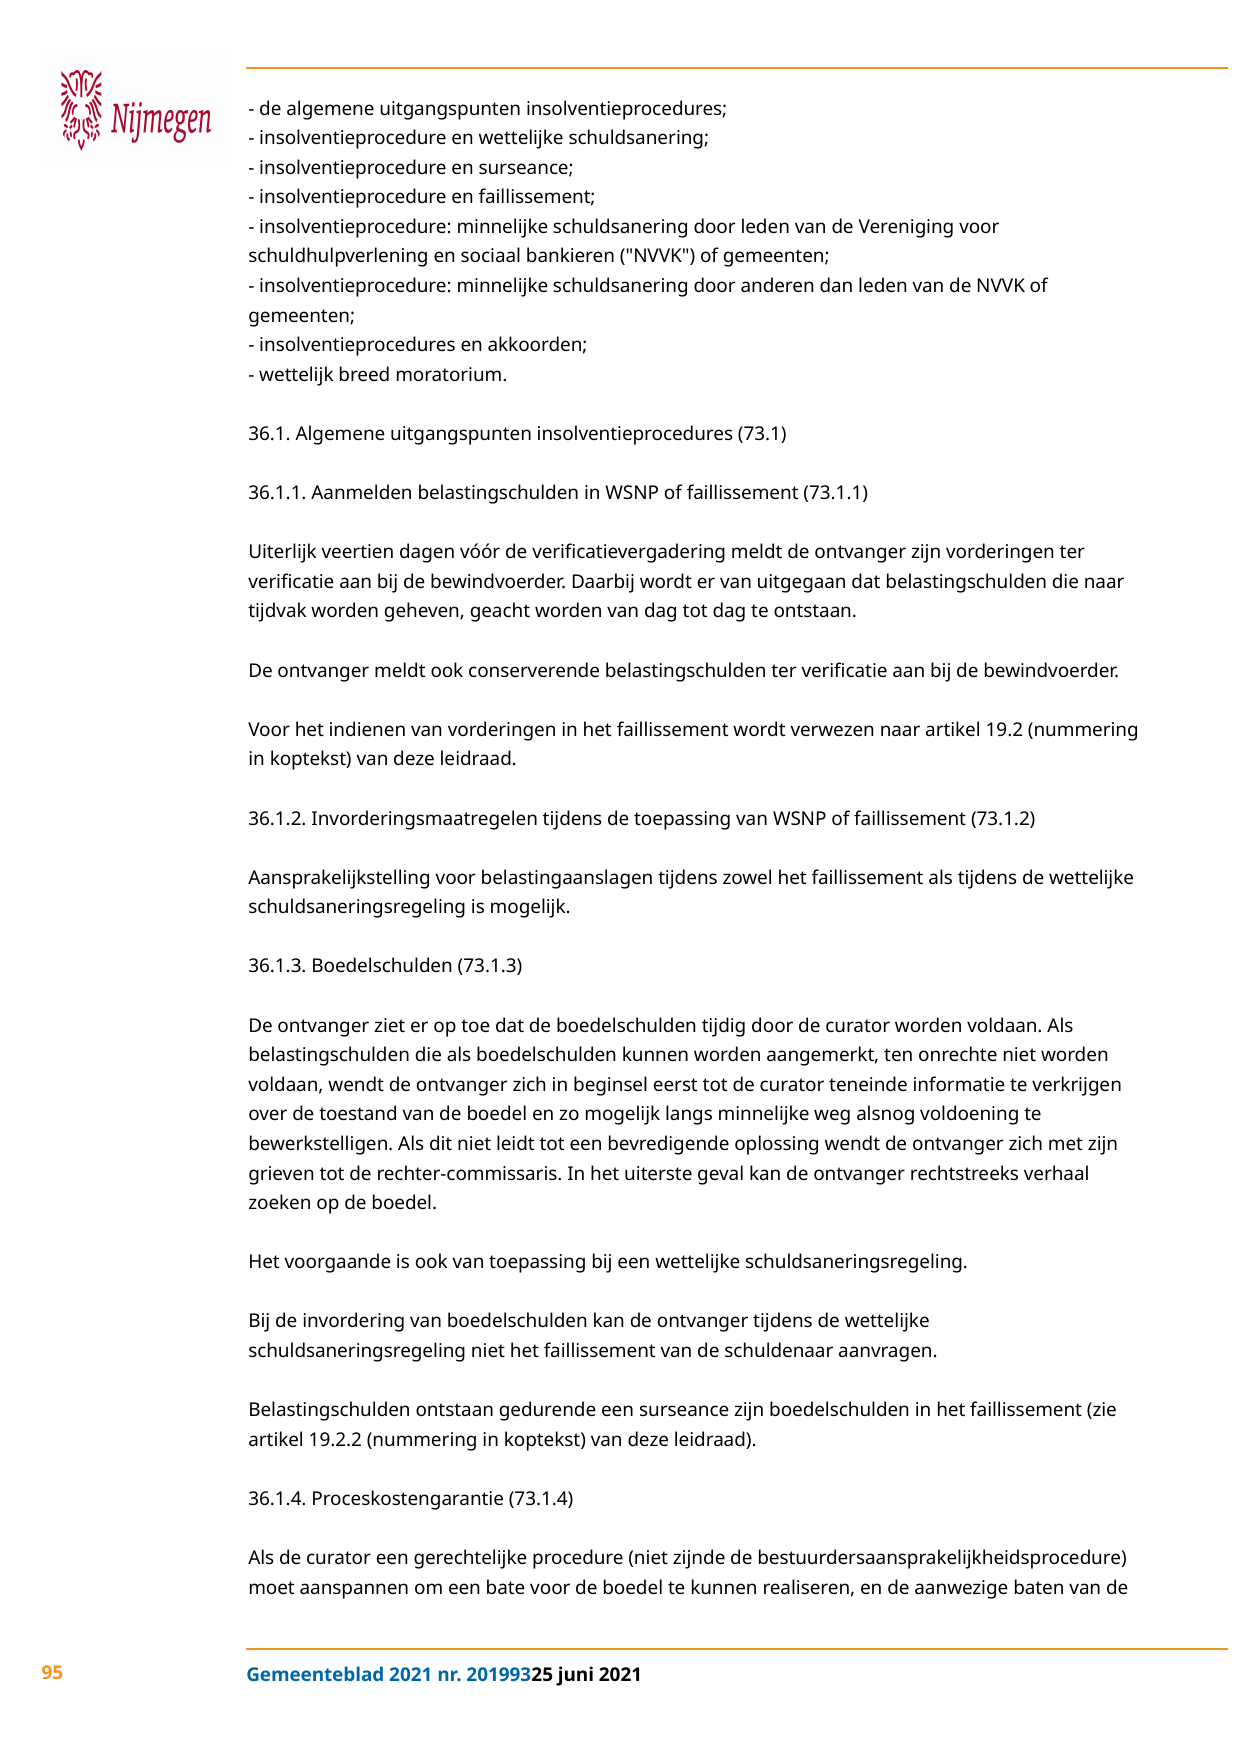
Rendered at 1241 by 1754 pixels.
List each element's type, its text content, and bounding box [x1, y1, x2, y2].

text - wettelijk breed moratorium. [248, 361, 1152, 387]
text 36.1.2. Invorderingsmaatregelen tijdens de toepassing van WSNP of faillissement (73.1.2) [248, 805, 1152, 831]
picture [41, 47, 231, 172]
text Het voorgaande is ook van toepassing bij een wettelijke schuldsaneringsregeling. [248, 1248, 1152, 1274]
text 36.1.3. Boedelschulden (73.1.3) [248, 953, 1152, 978]
text Voor het indienen van vorderingen in het faillissement wordt verwezen naar artikel 19.2 (nummering in koptekst) van deze leidraad. [248, 716, 1152, 771]
text Als de curator een gerechtelijke procedure (niet zijnde de bestuurdersaansprakelijkheidsprocedure) moet aanspannen om een bate voor de boedel te kunnen realiseren, en de aanwezige baten van de [248, 1544, 1152, 1600]
text - insolventieprocedure: minnelijke schuldsanering door anderen dan leden van de NVVK of gemeenten; [248, 272, 1152, 328]
text 36.1.4. Proceskostengarantie (73.1.4) [248, 1485, 1152, 1511]
text - de algemene uitgangspunten insolventieprocedures; [248, 95, 1152, 121]
text - insolventieprocedures en akkoorden; [248, 331, 1152, 357]
text 36.1. Algemene uitgangspunten insolventieprocedures (73.1) [248, 420, 1152, 446]
text Bij de invordering van boedelschulden kan de ontvanger tijdens de wettelijke schuldsaneringsregeling niet het faillissement van de schuldenaar aanvragen. [248, 1308, 1152, 1363]
text Belastingschulden ontstaan gedurende een surseance zijn boedelschulden in het faillissement (zie artikel 19.2.2 (nummering in koptekst) van deze leidraad). [248, 1396, 1152, 1452]
text 36.1.1. Aanmelden belastingschulden in WSNP of faillissement (73.1.1) [248, 479, 1152, 505]
text - insolventieprocedure en wettelijke schuldsanering; [248, 124, 1152, 150]
text Uiterlijk veertien dagen vóór de verificatievergadering meldt de ontvanger zijn vorderingen ter verificatie aan bij de bewindvoerder. Daarbij wordt er van uitgegaan dat belastingschulden die naar tijdvak worden geheven, geacht worden van dag tot dag te ontstaan. [248, 538, 1152, 623]
text De ontvanger ziet er op toe dat de boedelschulden tijdig door de curator worden voldaan. Als belastingschulden die als boedelschulden kunnen worden aangemerkt, ten onrechte niet worden voldaan, wendt de ontvanger zich in beginsel eerst tot de curator teneinde informatie te verkrijgen over de toestand van de boedel en zo mogelijk langs minnelijke weg alsnog voldoening te bewerkstelligen. Als dit niet leidt tot een bevredigende oplossing wendt de ontvanger zich met zijn grieven tot de rechter-commissaris. In het uiterste geval kan de ontvanger rechtstreeks verhaal zoeken op de boedel. [248, 1012, 1152, 1215]
text Aansprakelijkstelling voor belastingaanslagen tijdens zowel het faillissement als tijdens de wettelijke schuldsaneringsregeling is mogelijk. [248, 864, 1152, 919]
text - insolventieprocedure en surseance; [248, 154, 1152, 180]
text De ontvanger meldt ook conserverende belastingschulden ter verificatie aan bij de bewindvoerder. [248, 657, 1152, 683]
text - insolventieprocedure en faillissement; [248, 183, 1152, 209]
text - insolventieprocedure: minnelijke schuldsanering door leden van de Vereniging voor schuldhulpverlening en sociaal bankieren ("NVVK") of gemeenten; [248, 213, 1152, 268]
